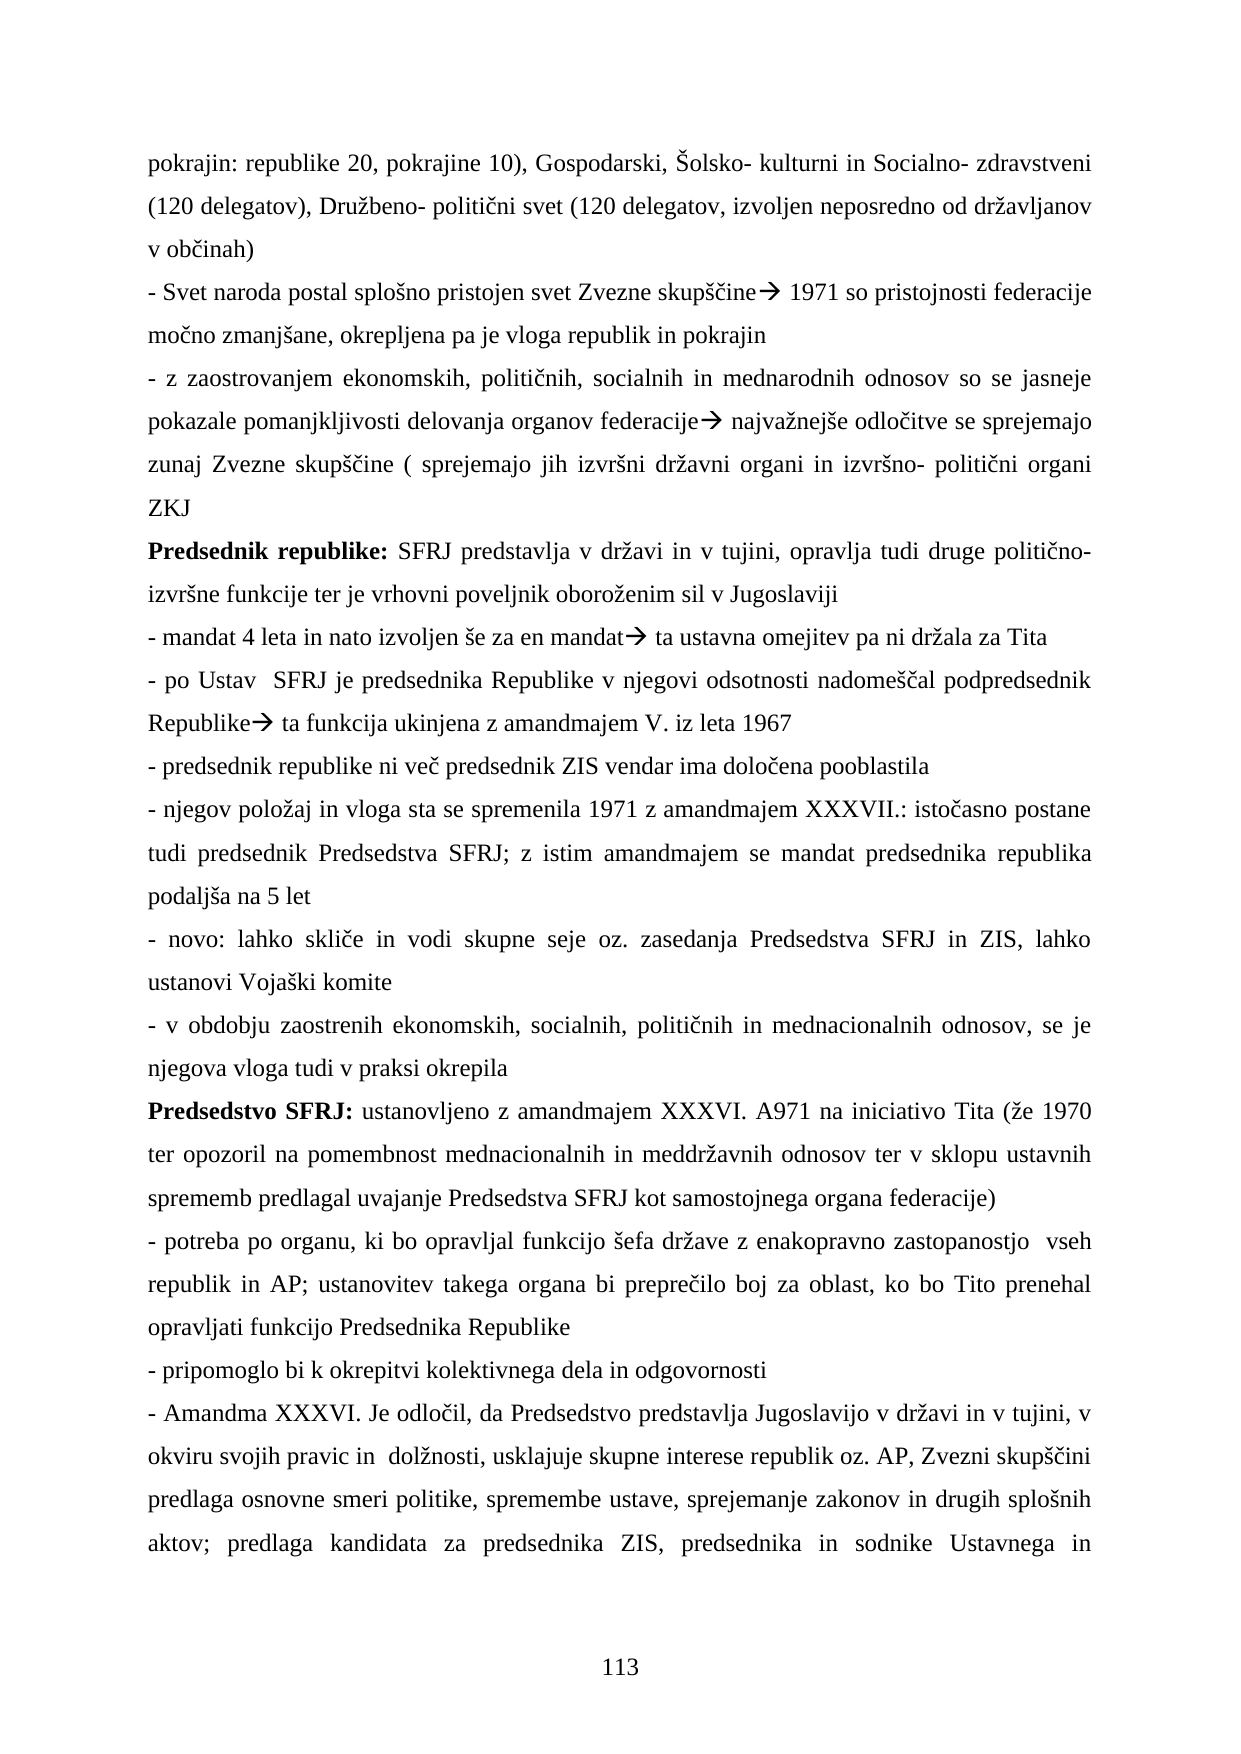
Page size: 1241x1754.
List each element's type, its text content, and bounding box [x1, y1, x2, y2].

text - novo: lahko skliče in vodi skupne seje oz. zasedanja Predsedstva SFRJ in ZIS, lahko ustanovi Vojaški komite [148, 924, 1092, 996]
text - potreba po organu, ki bo opravljal funkcijo šefa države z enakopravno zastopanostjo vseh republik in AP; ustanovitev takega organa bi preprečilo boj za oblast, ko bo Tito prenehal opravljati funkcijo Predsednika Republike [148, 1226, 1092, 1341]
text - Amandma XXXVI. Je odločil, da Predsedstvo predstavlja Jugoslavijo v državi in v tujini, v okviru svojih pravic in dolžnosti, usklajuje skupne interese republik oz. AP, Zvezni skupščini predlaga osnovne smeri politike, spremembe ustave, sprejemanje zakonov in drugih splošnih aktov; predlaga kandidata za predsednika ZIS, predsednika in sodnike Ustavnega in [148, 1398, 1092, 1556]
text - pripomoglo bi k okrepitvi kolektivnega dela in odgovornosti [148, 1355, 1092, 1384]
text - predsednik republike ni več predsednik ZIS vendar ima določena pooblastila [148, 751, 1092, 780]
text Predsednik republike: SFRJ predstavlja v državi in v tujini, opravlja tudi druge politično- izvršne funkcije ter je vrhovni poveljnik oboroženim sil v Jugoslaviji [148, 536, 1092, 608]
text - z zaostrovanjem ekonomskih, političnih, socialnih in mednarodnih odnosov so se jasneje pokazale pomanjkljivosti delovanja organov federacije najvažnejše odločitve se sprejemajo zunaj Zvezne skupščine ( sprejemajo jih izvršni državni organi in izvršno- politični organi ZKJ [148, 363, 1092, 521]
text Predsedstvo SFRJ: ustanovljeno z amandmajem XXXVI. A971 na iniciativo Tita (že 1970 ter opozoril na pomembnost mednacionalnih in meddržavnih odnosov ter v sklopu ustavnih sprememb predlagal uvajanje Predsedstva SFRJ kot samostojnega organa federacije) [148, 1096, 1092, 1211]
text - mandat 4 leta in nato izvoljen še za en mandat ta ustavna omejitev pa ni držala za Tita [148, 622, 1092, 651]
text - v obdobju zaostrenih ekonomskih, socialnih, političnih in mednacionalnih odnosov, se je njegova vloga tudi v praksi okrepila [148, 1010, 1092, 1082]
text - njegov položaj in vloga sta se spremenila 1971 z amandmajem XXXVII.: istočasno postane tudi predsednik Predsedstva SFRJ; z istim amandmajem se mandat predsednika republika podaljša na 5 let [148, 794, 1092, 909]
text pokrajin: republike 20, pokrajine 10), Gospodarski, Šolsko- kulturni in Socialno- zdravstveni (120 delegatov), Družbeno- politični svet (120 delegatov, izvoljen neposredno od državljanov v občinah) [148, 148, 1092, 263]
text - po Ustav SFRJ je predsednika Republike v njegovi odsotnosti nadomeščal podpredsednik Republike ta funkcija ukinjena z amandmajem V. iz leta 1967 [148, 665, 1092, 737]
text - Svet naroda postal splošno pristojen svet Zvezne skupščine 1971 so pristojnosti federacije močno zmanjšane, okrepljena pa je vloga republik in pokrajin [148, 277, 1092, 349]
